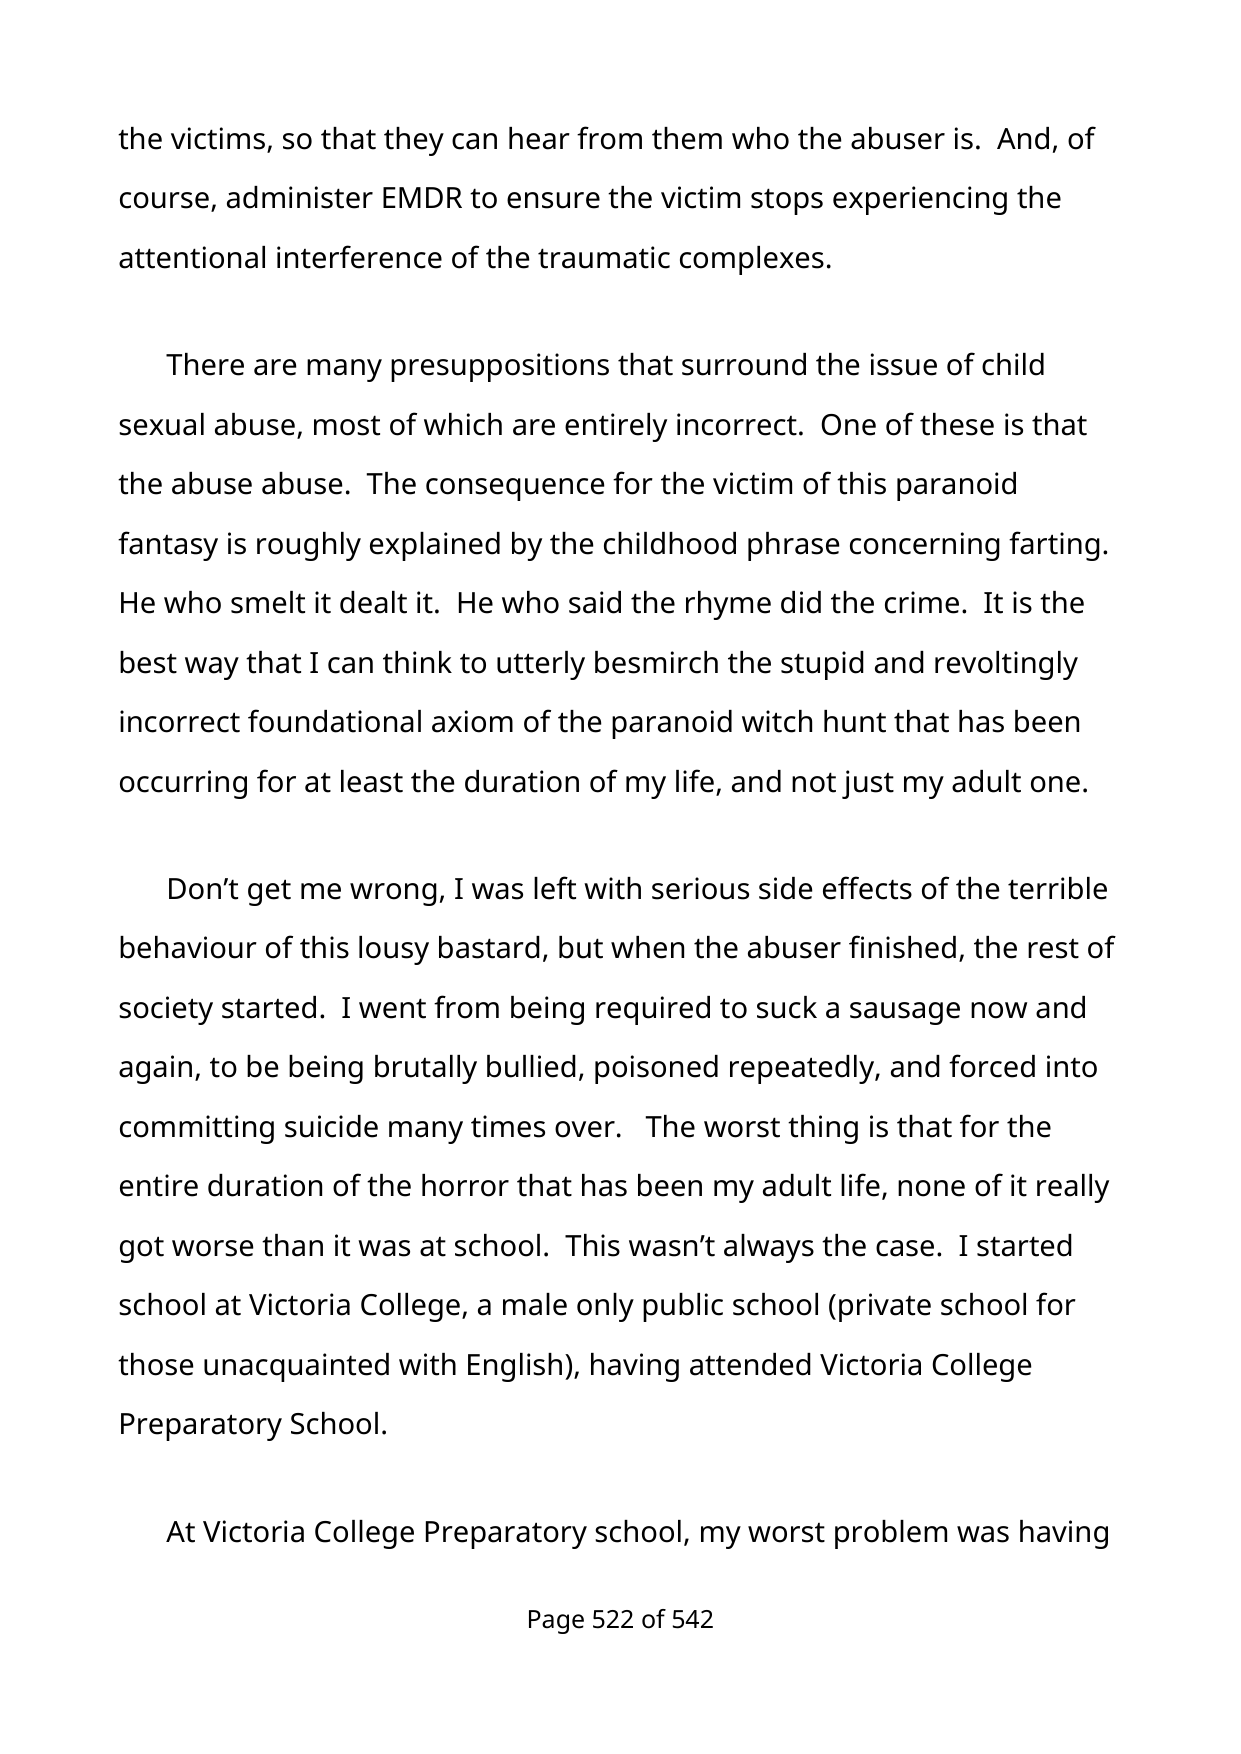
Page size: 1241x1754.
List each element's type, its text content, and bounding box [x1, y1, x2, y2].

text At Victoria College Preparatory school, my worst problem was having [118, 1511, 1122, 1551]
text There are many presuppositions that surround the issue of child sexual abuse, most of which are entirely incorrect. One of these is that the abuse abuse. The consequence for the victim of this paranoid fantasy is roughly explained by the childhood phrase concerning farting. He who smelt it dealt it. He who said the rhyme did the crime. It is the best way that I can think to utterly besmirch the stupid and revoltingly incorrect foundational axiom of the paranoid witch hunt that has been occurring for at least the duration of my life, and not just my adult one. [118, 344, 1122, 801]
text Don’t get me wrong, I was left with serious side effects of the terrible behaviour of this lousy bastard, but when the abuser finished, the rest of society started. I went from being required to suck a sausage now and again, to be being brutally bullied, poisoned repeatedly, and forced into committing suicide many times over. The worst thing is that for the entire duration of the horror that has been my adult life, none of it really got worse than it was at school. This wasn’t always the case. I started school at Victoria College, a male only public school (private school for those unacquainted with English), having attended Victoria College Preparatory School. [118, 868, 1122, 1443]
text the victims, so that they can hear from them who the abuser is. And, of course, administer EMDR to ensure the victim stops experiencing the attentional interference of the traumatic complexes. [118, 118, 1122, 277]
